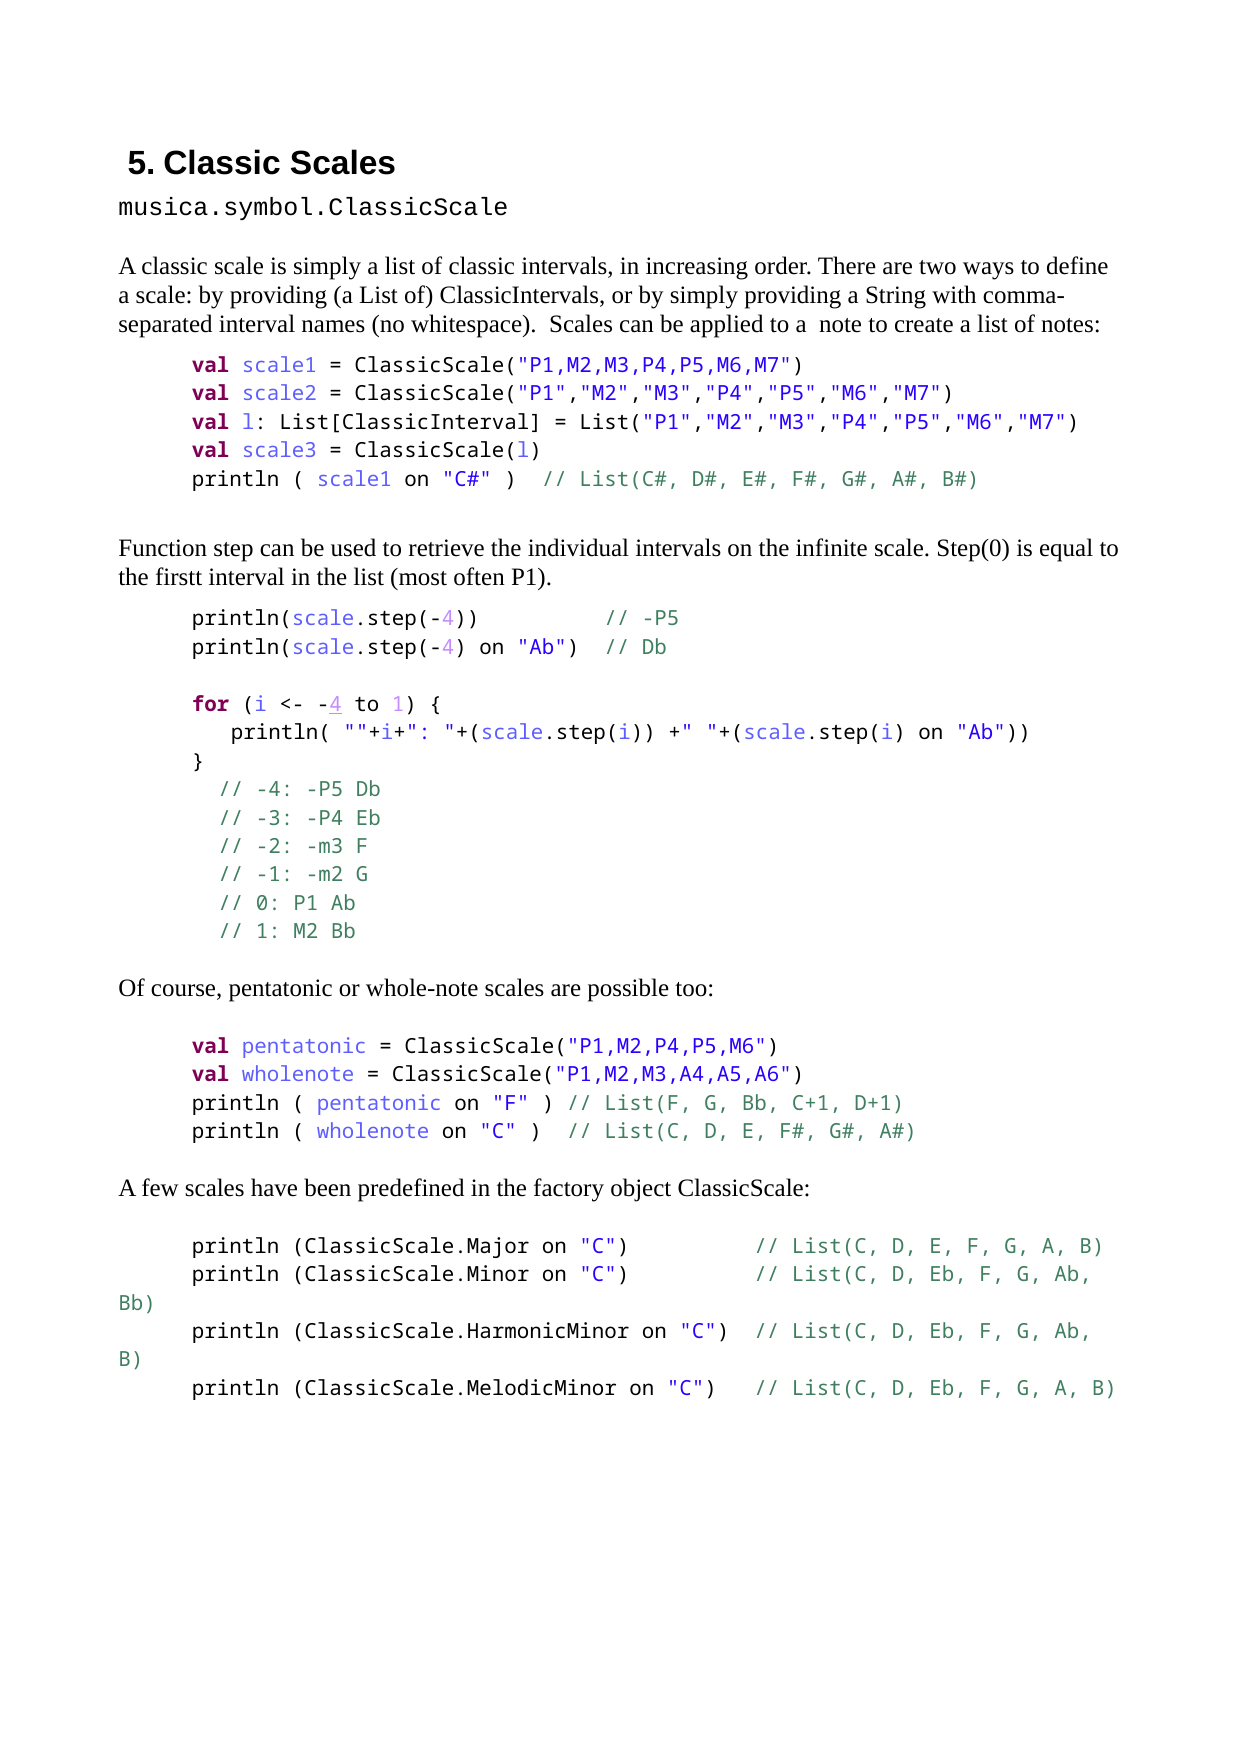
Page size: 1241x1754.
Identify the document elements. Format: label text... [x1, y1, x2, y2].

text } [118, 746, 1122, 774]
text println ( pentatonic on "F" ) // List(F, G, Bb, C+1, D+1) [118, 1088, 1122, 1116]
text val l: List[ClassicInterval] = List("P1","M2","M3","P4","P5","M6","M7") [118, 407, 1122, 435]
text val wholenote = ClassicScale("P1,M2,M3,A4,A5,A6") [118, 1059, 1122, 1088]
text // -3: -P4 Eb [118, 803, 1122, 831]
text println ( scale1 on "C#" ) // List(C#, D#, E#, F#, G#, A#, B#) [118, 464, 1122, 492]
text // 1: M2 Bb [118, 916, 1122, 945]
text println (ClassicScale.HarmonicMinor on "C") // List(C, D, Eb, F, G, Ab, B) [118, 1316, 1122, 1373]
text Function step can be used to retrieve the individual intervals on the infinite scale. Step(0) is equal to the firstt interval in the list (most often P1). [118, 533, 1122, 591]
text val scale2 = ClassicScale("P1","M2","M3","P4","P5","M6","M7") [118, 378, 1122, 407]
text println (ClassicScale.Major on "C") // List(C, D, E, F, G, A, B) [118, 1231, 1122, 1259]
text val pentatonic = ClassicScale("P1,M2,P4,P5,M6") [118, 1031, 1122, 1059]
text println(scale.step(-4) on "Ab") // Db [118, 632, 1122, 660]
text // -4: -P5 Db [118, 774, 1122, 803]
text val scale3 = ClassicScale(l) [118, 435, 1122, 464]
text println ( wholenote on "C" ) // List(C, D, E, F#, G#, A#) [118, 1116, 1122, 1145]
text for (i <- -4 to 1) { [118, 689, 1122, 717]
text A few scales have been predefined in the factory object ClassicScale: [118, 1173, 1122, 1202]
text // -1: -m2 G [118, 859, 1122, 888]
text Of course, pentatonic or whole-note scales are possible too: [118, 973, 1122, 1002]
text // 0: P1 Ab [118, 888, 1122, 916]
text println (ClassicScale.Minor on "C") // List(C, D, Eb, F, G, Ab, Bb) [118, 1259, 1122, 1316]
text A classic scale is simply a list of classic intervals, in increasing order. There are two ways to define a scale: by providing (a List of) ClassicIntervals, or by simply providing a String with comma-separated interval names (no whitespace). Scales can be applied to a note to create a list of notes: [118, 251, 1122, 338]
text println(scale.step(-4)) // -P5 [118, 603, 1122, 632]
text musica.symbol.ClassicScale [118, 194, 1122, 223]
text println( ""+i+": "+(scale.step(i)) +" "+(scale.step(i) on "Ab")) [118, 717, 1122, 746]
subtitle Classic Scales [118, 143, 1122, 182]
text val scale1 = ClassicScale("P1,M2,M3,P4,P5,M6,M7") [118, 350, 1122, 378]
text // -2: -m3 F [118, 831, 1122, 859]
text println (ClassicScale.MelodicMinor on "C") // List(C, D, Eb, F, G, A, B) [118, 1373, 1122, 1401]
